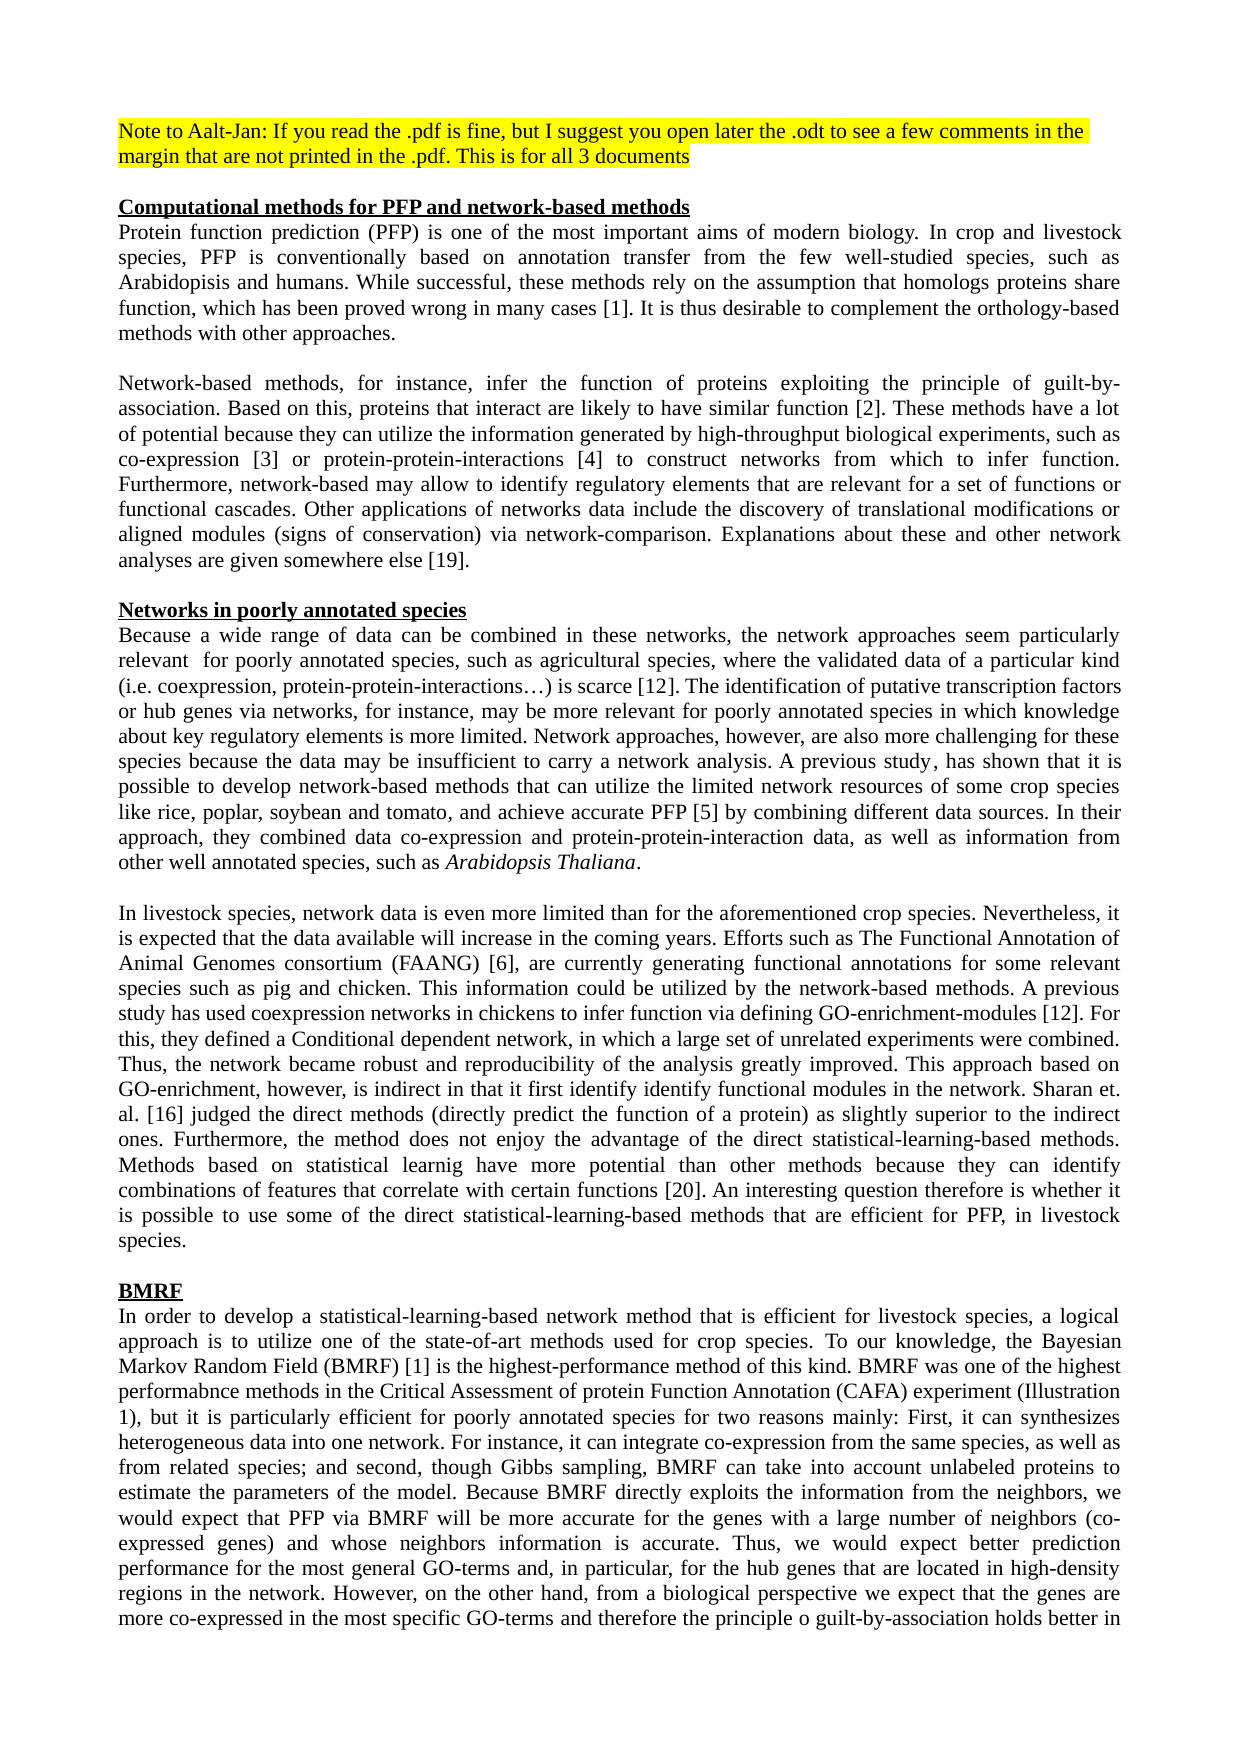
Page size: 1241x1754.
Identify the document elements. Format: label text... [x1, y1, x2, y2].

text In order to develop a statistical-learning-based network method that is efficient for livestock species, a logical approach is to utilize one of the state-of-art methods used for crop species. To our knowledge, the Bayesian Markov Random Field (BMRF) [1] is the highest-performance method of this kind. BMRF was one of the highest performabnce methods in the Critical Assessment of protein Function Annotation (CAFA) experiment (Illustration 1), but it is particularly efficient for poorly annotated species for two reasons mainly: First, it can synthesizes heterogeneous data into one network. For instance, it can integrate co-expression from the same species, as well as from related species; and second, though Gibbs sampling, BMRF can take into account unlabeled proteins to estimate the parameters of the model. Because BMRF directly exploits the information from the neighbors, we would expect that PFP via BMRF will be more accurate for the genes with a large number of neighbors (co-expressed genes) and whose neighbors information is accurate. Thus, we would expect better prediction performance for the most general GO-terms and, in particular, for the hub genes that are located in high-density regions in the network. However, on the other hand, from a biological perspective we expect that the genes are more co-expressed in the most specific GO-terms and therefore the principle o guilt-by-association holds better in [118, 1303, 1122, 1631]
text In livestock species, network data is even more limited than for the aforementioned crop species. Nevertheless, it is expected that the data available will increase in the coming years. Efforts such as The Functional Annotation of Animal Genomes consortium (FAANG) [6], are currently generating functional annotations for some relevant species such as pig and chicken. This information could be utilized by the network-based methods. A previous study has used coexpression networks in chickens to infer function via defining GO-enrichment-modules [12]. For this, they defined a Conditional dependent network, in which a large set of unrelated experiments were combined. Thus, the network became robust and reproducibility of the analysis greatly improved. This approach based on GO-enrichment, however, is indirect in that it first identify identify functional modules in the network. Sharan et. al. [16] judged the direct methods (directly predict the function of a protein) as slightly superior to the indirect ones. Furthermore, the method does not enjoy the advantage of the direct statistical-learning-based methods. Methods based on statistical learnig have more potential than other methods because they can identify combinations of features that correlate with certain functions [20]. An interesting question therefore is whether it is possible to use some of the direct statistical-learning-based methods that are efficient for PFP, in livestock species. [118, 899, 1122, 1252]
text Protein function prediction (PFP) is one of the most important aims of modern biology. In crop and livestock species, PFP is conventionally based on annotation transfer from the few well-studied species, such as Arabidopisis and humans. While successful, these methods rely on the assumption that homologs proteins share function, which has been proved wrong in many cases [1]. It is thus desirable to complement the orthology-based methods with other approaches. [118, 219, 1122, 345]
text BMRF [118, 1278, 1122, 1303]
text Computational methods for PFP and network-based methods [118, 194, 1122, 219]
text Network-based methods, for instance, infer the function of proteins exploiting the principle of guilt-by-association. Based on this, proteins that interact are likely to have similar function [2]. These methods have a lot of potential because they can utilize the information generated by high-throughput biological experiments, such as co-expression [3] or protein-protein-interactions [4] to construct networks from which to infer function. Furthermore, network-based may allow to identify regulatory elements that are relevant for a set of functions or functional cascades. Other applications of networks data include the discovery of translational modifications or aligned modules (signs of conservation) via network-comparison. Explanations about these and other network analyses are given somewhere else [19]. [118, 370, 1122, 572]
text Note to Aalt-Jan: If you read the .pdf is fine, but I suggest you open later the .odt to see a few comments in the margin that are not printed in the .pdf. This is for all 3 documents [118, 118, 1122, 168]
text Because a wide range of data can be combined in these networks, the network approaches seem particularly relevant for poorly annotated species, such as agricultural species, where the validated data of a particular kind (i.e. coexpression, protein-protein-interactions…) is scarce [12]. The identification of putative transcription factors or hub genes via networks, for instance, may be more relevant for poorly annotated species in which knowledge about key regulatory elements is more limited. Network approaches, however, are also more challenging for these species because the data may be insufficient to carry a network analysis. A previous study, has shown that it is possible to develop network-based methods that can utilize the limited network resources of some crop species like rice, poplar, soybean and tomato, and achieve accurate PFP [5] by combining different data sources. In their approach, they combined data co-expression and protein-protein-interaction data, as well as information from other well annotated species, such as Arabidopsis Thaliana. [118, 622, 1122, 874]
text Networks in poorly annotated species [118, 597, 1122, 622]
